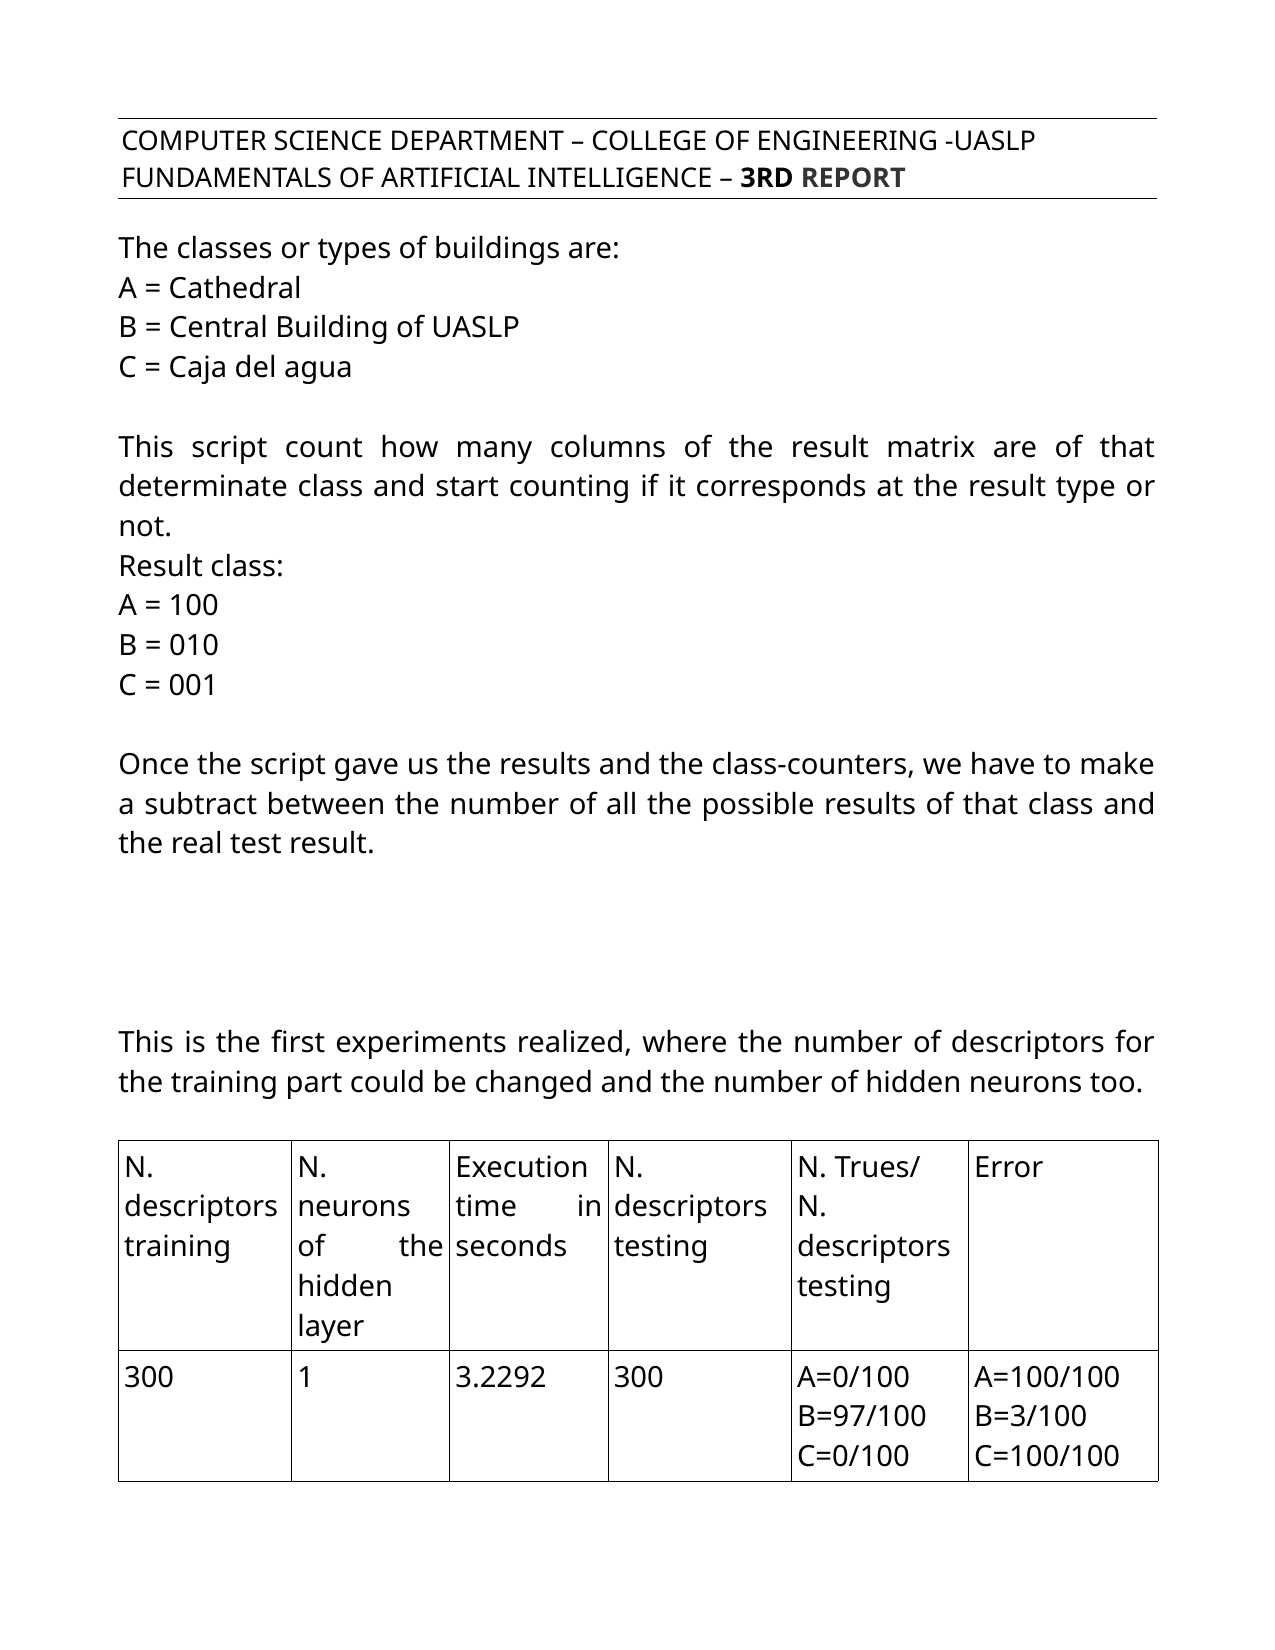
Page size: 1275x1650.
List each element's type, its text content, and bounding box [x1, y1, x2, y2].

text Result class: [118, 545, 1157, 584]
text This script count how many columns of the result matrix are of that determinate class and start counting if it corresponds at the result type or not. [118, 426, 1157, 545]
text B = 010 [118, 624, 1157, 664]
text This is the first experiments realized, where the number of descriptors for the training part could be changed and the number of hidden neurons too. [118, 1021, 1157, 1101]
text B = Central Building of UASLP [118, 307, 1157, 346]
table_cell 1 [292, 1351, 449, 1481]
table_header N. descriptors training [119, 1141, 291, 1350]
table_header Error [969, 1141, 1158, 1350]
table_cell 300 [119, 1351, 291, 1481]
table_header N. Trues/ N. descriptors testing [792, 1141, 968, 1350]
text Once the script gave us the results and the class-counters, we have to make a subtract between the number of all the possible results of that class and the real test result. [118, 743, 1157, 862]
table_header N. descriptors testing [609, 1141, 791, 1350]
table_cell 300 [609, 1351, 791, 1481]
text C = Caja del agua [118, 346, 1157, 386]
text The classes or types of buildings are: [118, 227, 1157, 267]
table_cell 3.2292 [450, 1351, 608, 1481]
table_header Execution time in seconds [450, 1141, 608, 1350]
table_cell A=0/100 B=97/100 C=0/100 [792, 1351, 968, 1481]
table_cell A=100/100 B=3/100 C=100/100 [969, 1351, 1158, 1481]
table_header N. neurons of the hidden layer [292, 1141, 449, 1350]
text A = 100 [118, 584, 1157, 624]
text C = 001 [118, 664, 1157, 704]
text A = Cathedral [118, 267, 1157, 307]
